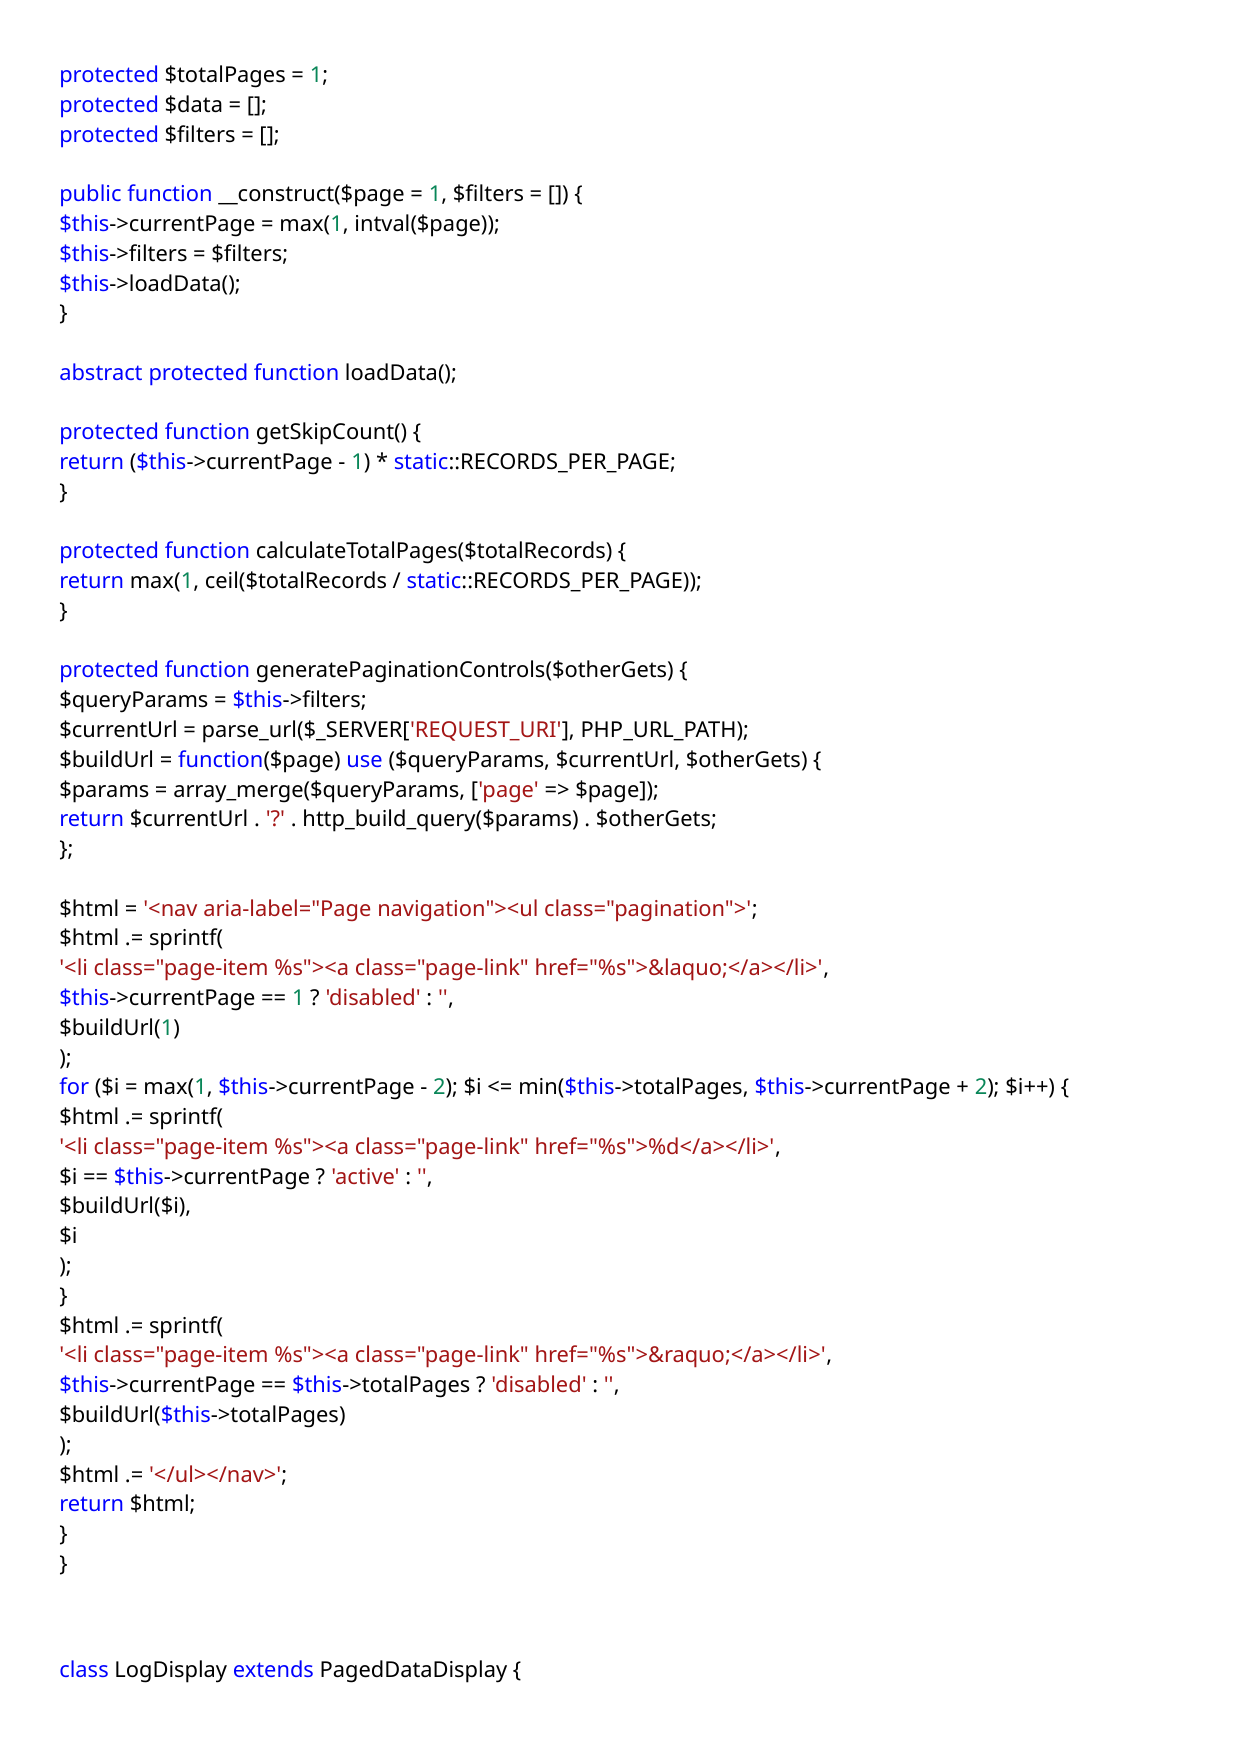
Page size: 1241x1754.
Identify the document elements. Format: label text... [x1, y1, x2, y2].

text $this->loadData(); [59, 267, 1181, 297]
text protected function generatePaginationControls($otherGets) { [59, 654, 1181, 684]
text class LogDisplay extends PagedDataDisplay { [59, 1654, 1181, 1684]
text $i [59, 1220, 1181, 1250]
text protected $data = []; [59, 89, 1181, 119]
text ); [59, 1250, 1181, 1280]
text for ($i = max(1, $this->currentPage - 2); $i <= min($this->totalPages, $this->currentPage + 2); $i++) { [59, 1071, 1181, 1101]
text $html .= sprintf( [59, 1310, 1181, 1339]
text } [59, 595, 1181, 625]
text protected function getSkipCount() { [59, 416, 1181, 446]
text return $currentUrl . '?' . http_build_query($params) . $otherGets; [59, 803, 1181, 833]
text $buildUrl = function($page) use ($queryParams, $currentUrl, $otherGets) { [59, 744, 1181, 773]
text '<li class="page-item %s"><a class="page-link" href="%s">&laquo;</a></li>', [59, 952, 1181, 982]
text public function __construct($page = 1, $filters = []) { [59, 178, 1181, 208]
text }; [59, 833, 1181, 863]
text } [59, 476, 1181, 506]
text $this->filters = $filters; [59, 238, 1181, 267]
text ); [59, 1042, 1181, 1071]
text $buildUrl($i), [59, 1191, 1181, 1220]
text $buildUrl(1) [59, 1012, 1181, 1042]
text $currentUrl = parse_url($_SERVER['REQUEST_URI'], PHP_URL_PATH); [59, 714, 1181, 744]
text $html .= '</ul></nav>'; [59, 1459, 1181, 1488]
text } [59, 297, 1181, 327]
text $this->currentPage == 1 ? 'disabled' : '', [59, 982, 1181, 1012]
text return max(1, ceil($totalRecords / static::RECORDS_PER_PAGE)); [59, 565, 1181, 595]
text } [59, 1280, 1181, 1310]
text ); [59, 1429, 1181, 1459]
text protected $totalPages = 1; [59, 59, 1181, 89]
text return ($this->currentPage - 1) * static::RECORDS_PER_PAGE; [59, 446, 1181, 476]
text return $html; [59, 1488, 1181, 1518]
text $html .= sprintf( [59, 922, 1181, 952]
text '<li class="page-item %s"><a class="page-link" href="%s">&raquo;</a></li>', [59, 1339, 1181, 1369]
text } [59, 1518, 1181, 1548]
text $params = array_merge($queryParams, ['page' => $page]); [59, 773, 1181, 803]
text $i == $this->currentPage ? 'active' : '', [59, 1161, 1181, 1191]
text protected $filters = []; [59, 119, 1181, 148]
text $queryParams = $this->filters; [59, 684, 1181, 714]
text protected function calculateTotalPages($totalRecords) { [59, 535, 1181, 565]
text } [59, 1548, 1181, 1578]
text abstract protected function loadData(); [59, 357, 1181, 387]
text $buildUrl($this->totalPages) [59, 1399, 1181, 1429]
text $this->currentPage = max(1, intval($page)); [59, 208, 1181, 238]
text $html = '<nav aria-label="Page navigation"><ul class="pagination">'; [59, 893, 1181, 922]
text '<li class="page-item %s"><a class="page-link" href="%s">%d</a></li>', [59, 1131, 1181, 1161]
text $html .= sprintf( [59, 1101, 1181, 1131]
text $this->currentPage == $this->totalPages ? 'disabled' : '', [59, 1369, 1181, 1399]
